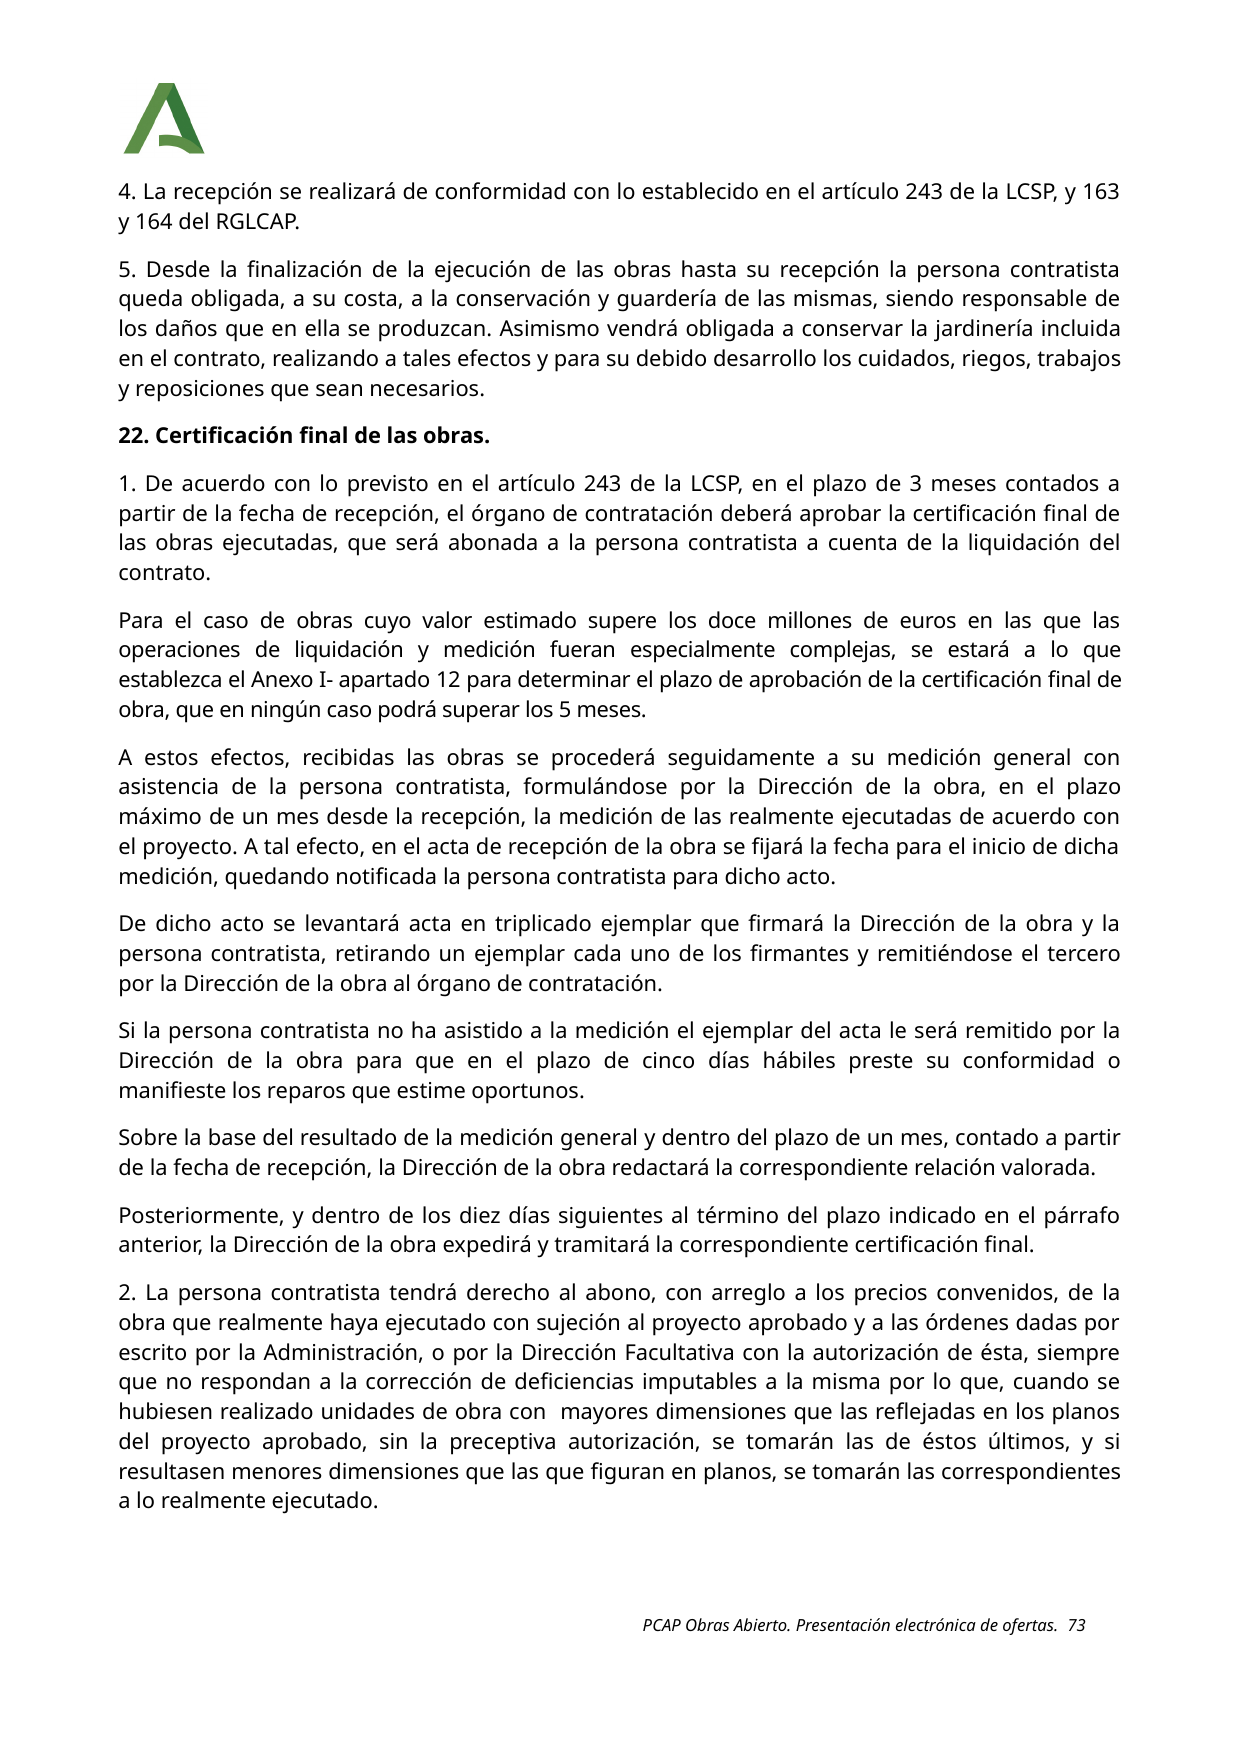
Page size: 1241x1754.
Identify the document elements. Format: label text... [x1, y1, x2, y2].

picture [119, 78, 209, 158]
text Posteriormente, y dentro de los diez días siguientes al término del plazo indicado en el párrafo anterior, la Dirección de la obra expedirá y tramitará la correspondiente certificación final. [118, 1200, 1122, 1259]
text 2. La persona contratista tendrá derecho al abono, con arreglo a los precios convenidos, de la obra que realmente haya ejecutado con sujeción al proyecto aprobado y a las órdenes dadas por escrito por la Administración, o por la Dirección Facultativa con la autorización de ésta, siempre que no respondan a la corrección de deficiencias imputables a la misma por lo que, cuando se hubiesen realizado unidades de obra con mayores dimensiones que las reflejadas en los planos del proyecto aprobado, sin la preceptiva autorización, se tomarán las de éstos últimos, y si resultasen menores dimensiones que las que figuran en planos, se tomarán las correspondientes a lo realmente ejecutado. [118, 1277, 1122, 1515]
subtitle 22. Certificación final de las obras. [118, 420, 1122, 450]
text Para el caso de obras cuyo valor estimado supere los doce millones de euros en las que las operaciones de liquidación y medición fueran especialmente complejas, se estará a lo que establezca el Anexo I- apartado 12 para determinar el plazo de aprobación de la certificación final de obra, que en ningún caso podrá superar los 5 meses. [118, 605, 1122, 724]
text 1. De acuerdo con lo previsto en el artículo 243 de la LCSP, en el plazo de 3 meses contados a partir de la fecha de recepción, el órgano de contratación deberá aprobar la certificación final de las obras ejecutadas, que será abonada a la persona contratista a cuenta de la liquidación del contrato. [118, 468, 1122, 587]
text 4. La recepción se realizará de conformidad con lo establecido en el artículo 243 de la LCSP, y 163 y 164 del RGLCAP. [118, 176, 1122, 236]
text 5. Desde la finalización de la ejecución de las obras hasta su recepción la persona contratista queda obligada, a su costa, a la conservación y guardería de las mismas, siendo responsable de los daños que en ella se produzcan. Asimismo vendrá obligada a conservar la jardinería incluida en el contrato, realizando a tales efectos y para su debido desarrollo los cuidados, riegos, trabajos y reposiciones que sean necesarios. [118, 254, 1122, 403]
text Si la persona contratista no ha asistido a la medición el ejemplar del acta le será remitido por la Dirección de la obra para que en el plazo de cinco días hábiles preste su conformidad o manifieste los reparos que estime oportunos. [118, 1015, 1122, 1105]
text Sobre la base del resultado de la medición general y dentro del plazo de un mes, contado a partir de la fecha de recepción, la Dirección de la obra redactará la correspondiente relación valorada. [118, 1122, 1122, 1182]
text A estos efectos, recibidas las obras se procederá seguidamente a su medición general con asistencia de la persona contratista, formulándose por la Dirección de la obra, en el plazo máximo de un mes desde la recepción, la medición de las realmente ejecutadas de acuerdo con el proyecto. A tal efecto, en el acta de recepción de la obra se fijará la fecha para el inicio de dicha medición, quedando notificada la persona contratista para dicho acto. [118, 742, 1122, 891]
text De dicho acto se levantará acta en triplicado ejemplar que firmará la Dirección de la obra y la persona contratista, retirando un ejemplar cada uno de los firmantes y remitiéndose el tercero por la Dirección de la obra al órgano de contratación. [118, 908, 1122, 998]
